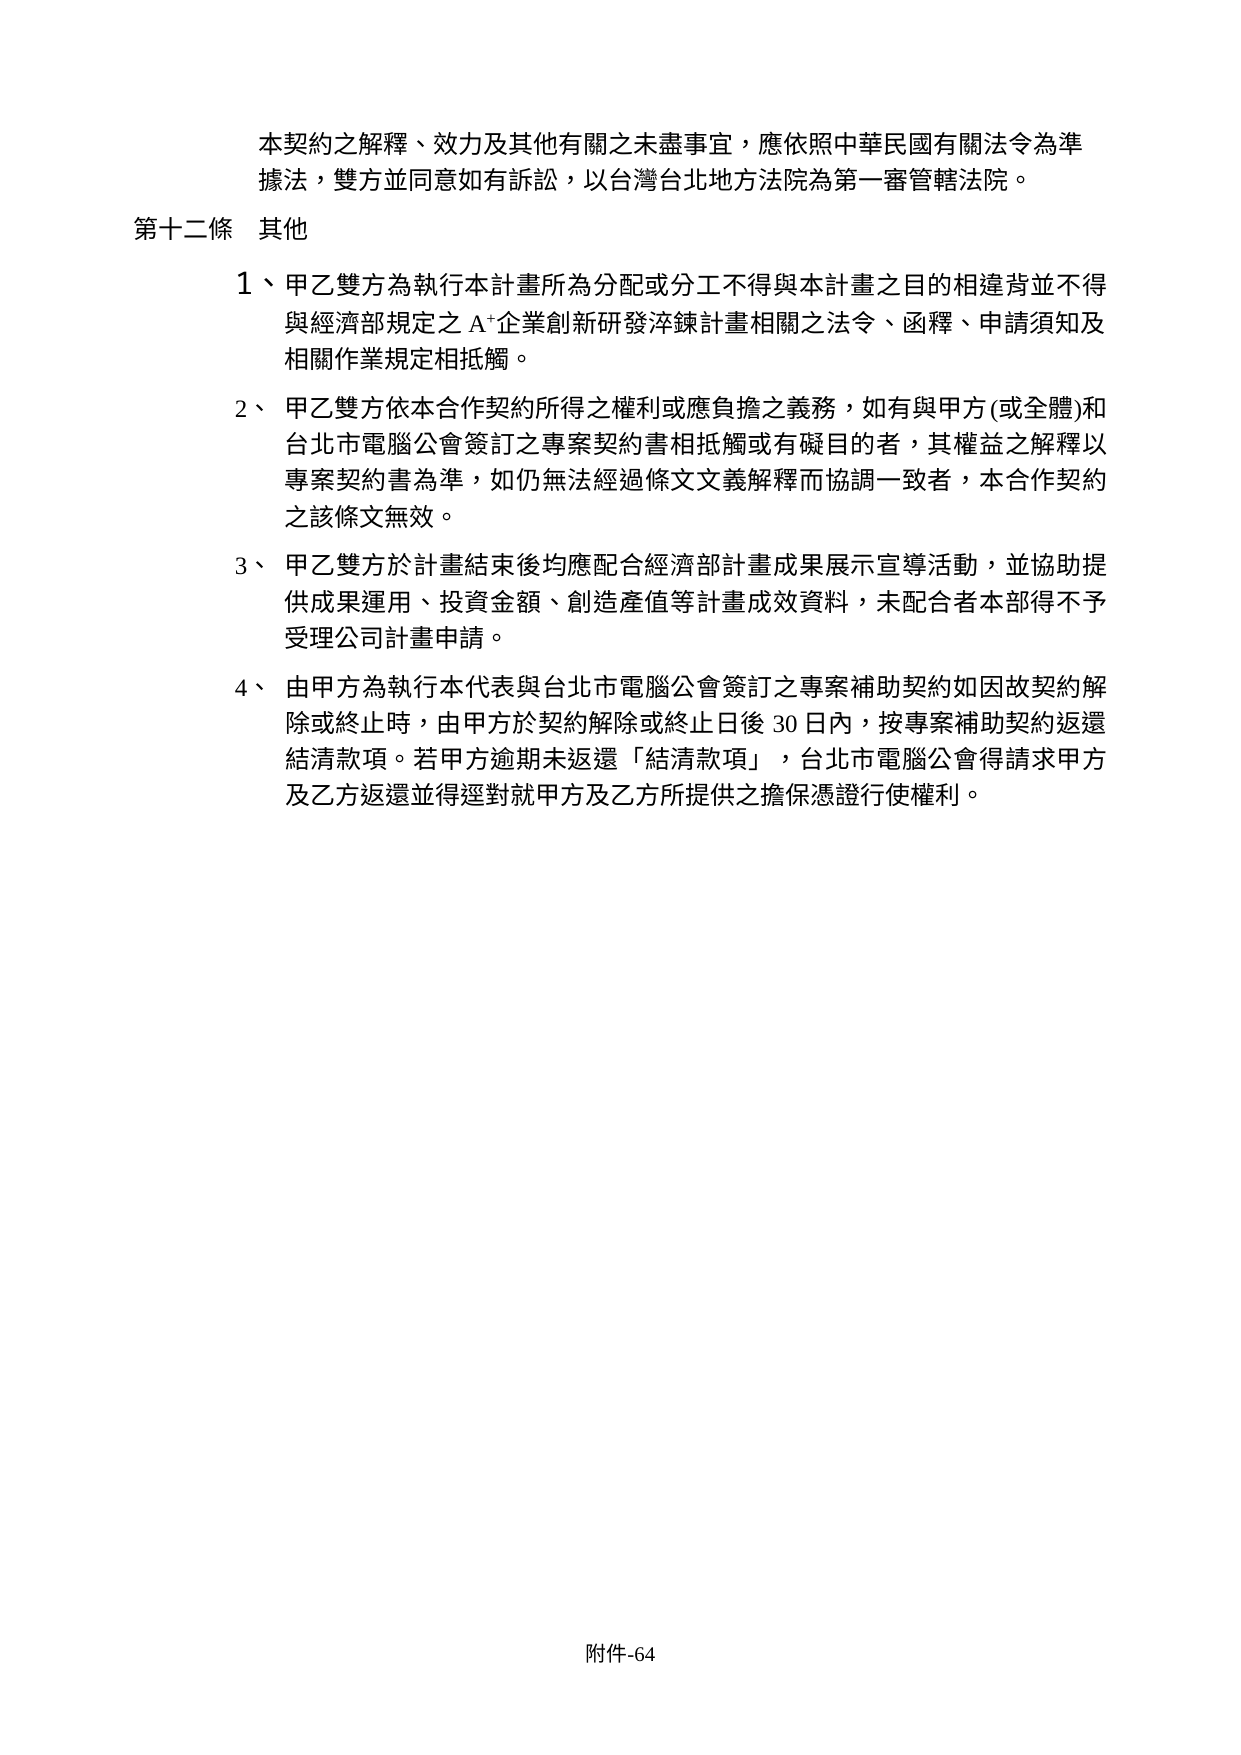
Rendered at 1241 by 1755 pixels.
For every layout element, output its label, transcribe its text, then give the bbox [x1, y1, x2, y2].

list 甲乙雙方於計畫結束後均應配合經濟部計畫成果展示宣導活動，並協助提供成果運用、投資金額、創造產值等計畫成效資料，未配合者本部得不予受理公司計畫申請。 [234, 546, 1107, 654]
list 甲乙雙方為執行本計畫所為分配或分工不得與本計畫之目的相違背並不得與經濟部規定之A+企業創新研發淬鍊計畫相關之法令、函釋、申請須知及相關作業規定相抵觸。 [234, 258, 1107, 376]
list 甲乙雙方依本合作契約所得之權利或應負擔之義務，如有與甲方(或全體)和台北市電腦公會簽訂之專案契約書相抵觸或有礙目的者，其權益之解釋以專案契約書為準，如仍無法經過條文文義解釋而協調一致者，本合作契約之該條文無效。 [234, 388, 1107, 533]
text 第十二條 其他 [133, 209, 1107, 245]
text 本契約之解釋、效力及其他有關之未盡事宜，應依照中華民國有關法令為準據法，雙方並同意如有訴訟，以台灣台北地方法院為第一審管轄法院。 [258, 124, 1107, 197]
list 由甲方為執行本代表與台北市電腦公會簽訂之專案補助契約如因故契約解除或終止時，由甲方於契約解除或終止日後30日內，按專案補助契約返還結清款項。若甲方逾期未返還「結清款項」，台北市電腦公會得請求甲方及乙方返還並得逕對就甲方及乙方所提供之擔保憑證行使權利。 [234, 667, 1107, 812]
